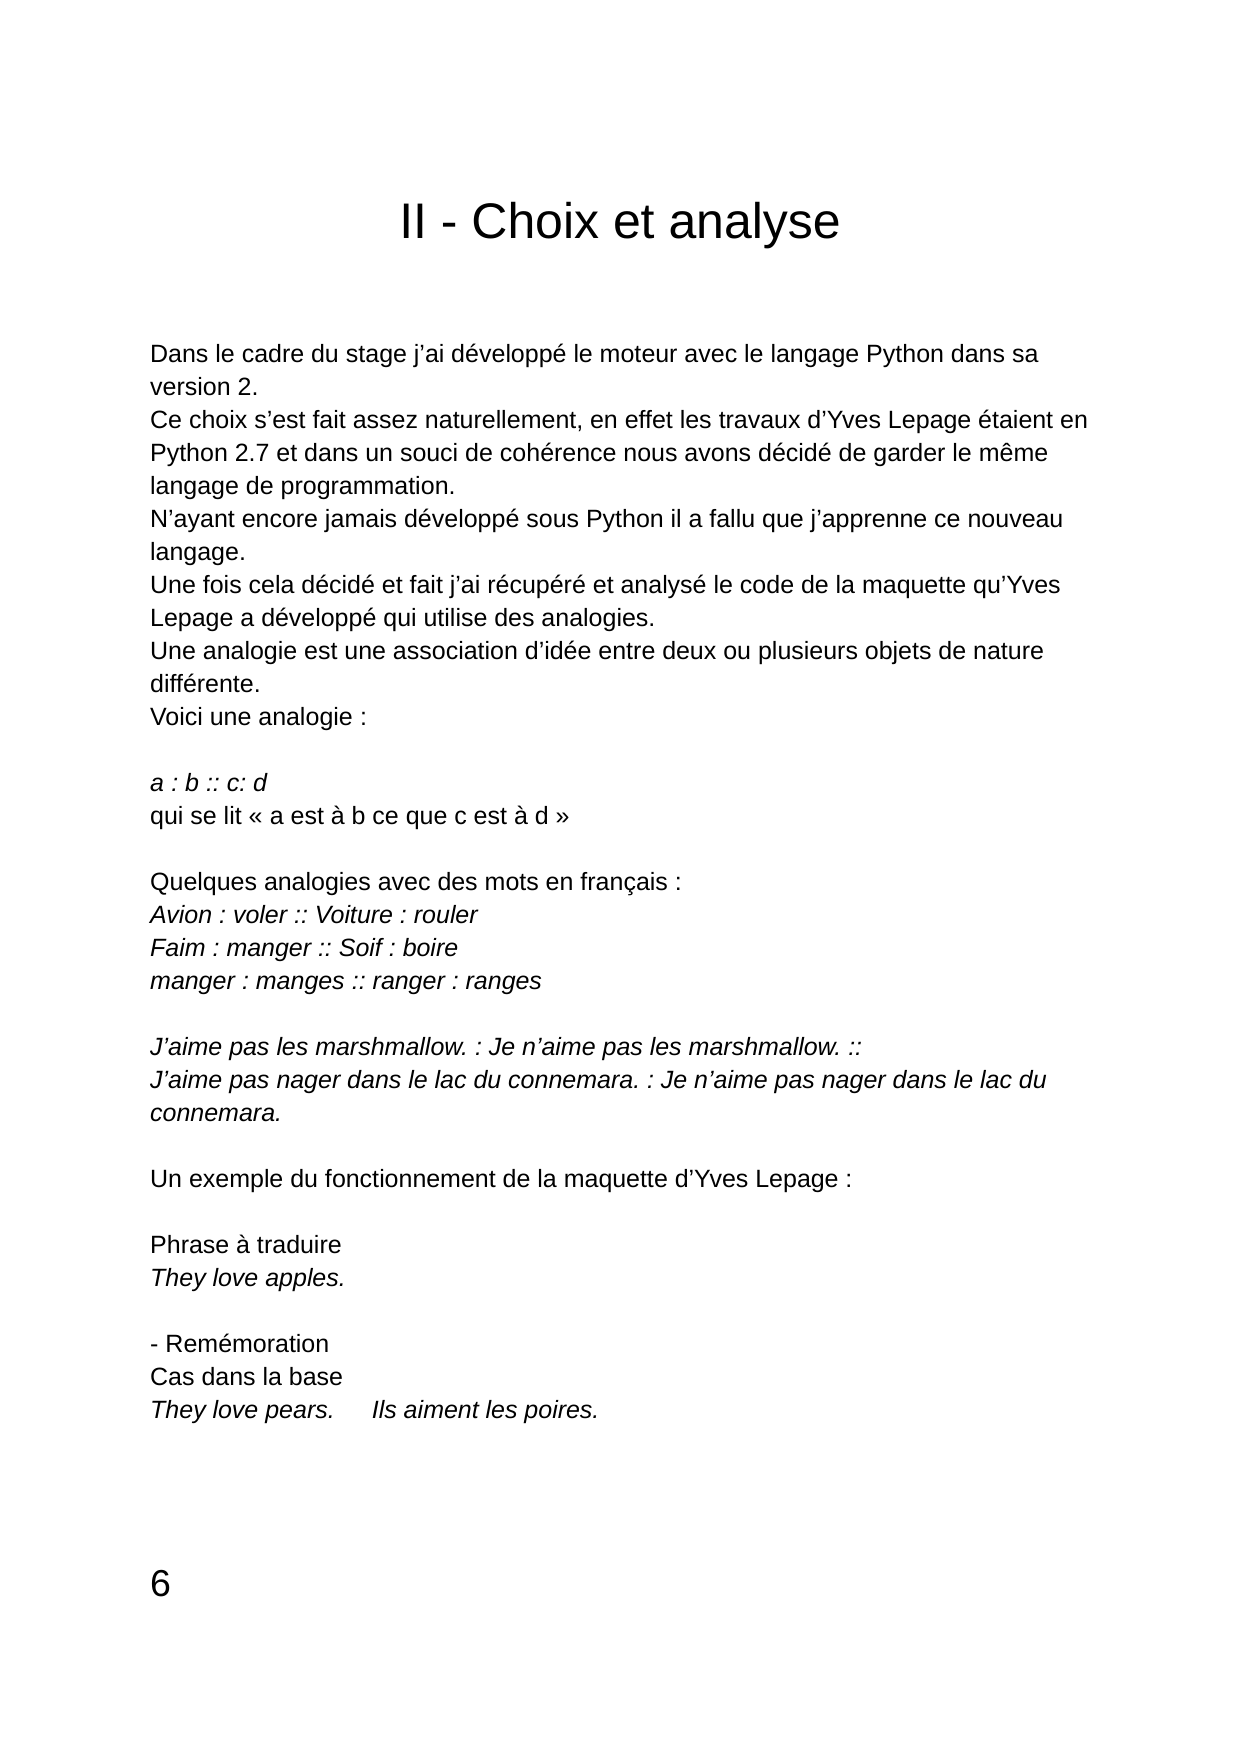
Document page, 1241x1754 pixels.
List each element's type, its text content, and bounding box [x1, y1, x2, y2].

text Une fois cela décidé et fait j’ai récupéré et analysé le code de la maquette qu’Yves Lepage a développé qui utilise des analogies. [150, 570, 1090, 632]
text They love apples. [150, 1263, 1090, 1292]
text qui se lit « a est à b ce que c est à d » [150, 801, 1090, 830]
text J’aime pas nager dans le lac du connemara. : Je n’aime pas nager dans le lac du connemara. [150, 1065, 1090, 1127]
text Voici une analogie : [150, 702, 1090, 731]
text Faim : manger :: Soif : boire [150, 933, 1090, 962]
text Une analogie est une association d’idée entre deux ou plusieurs objets de nature différente. [150, 636, 1090, 698]
text They love pears. Ils aiment les poires. [150, 1395, 1090, 1424]
subtitle II - Choix et analyse [150, 192, 1090, 249]
text Ce choix s’est fait assez naturellement, en effet les travaux d’Yves Lepage étaient en Python 2.7 et dans un souci de cohérence nous avons décidé de garder le même langage de programmation. [150, 405, 1090, 499]
text Un exemple du fonctionnement de la maquette d’Yves Lepage : [150, 1164, 1090, 1193]
text manger : manges :: ranger : ranges [150, 966, 1090, 995]
text J’aime pas les marshmallow. : Je n’aime pas les marshmallow. :: [150, 1032, 1090, 1061]
text Avion : voler :: Voiture : rouler [150, 900, 1090, 929]
text a : b :: c: d [150, 768, 1090, 797]
text Dans le cadre du stage j’ai développé le moteur avec le langage Python dans sa version 2. [150, 339, 1090, 401]
text Phrase à traduire [150, 1230, 1090, 1259]
text Quelques analogies avec des mots en français : [150, 867, 1090, 896]
text Cas dans la base [150, 1362, 1090, 1391]
text - Remémoration [150, 1329, 1090, 1358]
text N’ayant encore jamais développé sous Python il a fallu que j’apprenne ce nouveau langage. [150, 504, 1090, 566]
